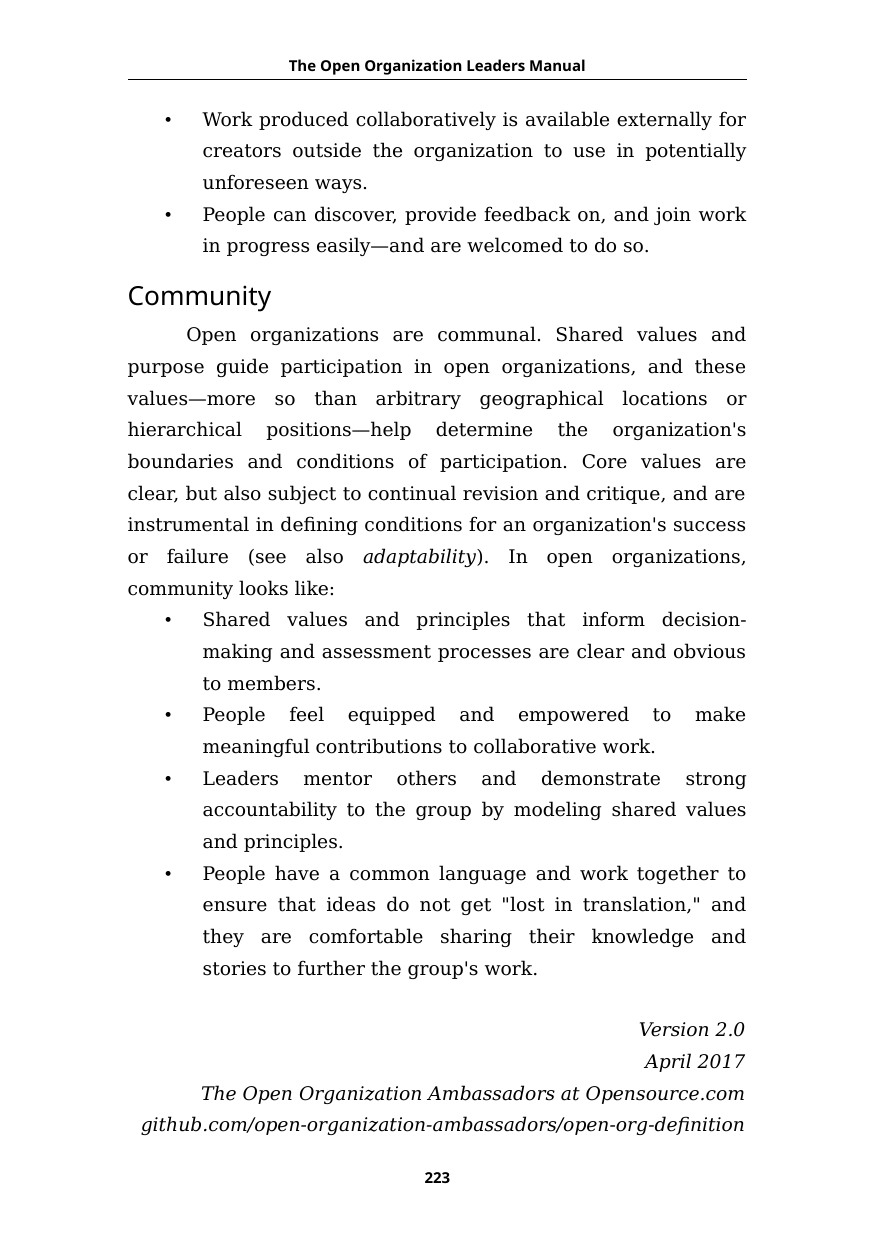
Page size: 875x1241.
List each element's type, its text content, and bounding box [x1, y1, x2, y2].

text Open organizations are communal. Shared values and purpose guide participation in open organizations, and these values—more so than arbitrary geographical locations or hierarchical positions—help determine the organization's boundaries and conditions of participation. Core values are clear, but also subject to continual revision and critique, and are instrumental in defining conditions for an organization's success or failure (see also adaptability). In open organizations, community looks like: [127, 324, 747, 600]
list Leaders mentor others and demonstrate strong accountability to the group by modeling shared values and principles. [165, 768, 747, 853]
list Work produced collaboratively is available externally for creators outside the organization to use in potentially unforeseen ways. [165, 109, 747, 194]
subtitle Community [127, 282, 747, 312]
list Shared values and principles that inform decision-making and assessment processes are clear and obvious to members. [165, 609, 747, 695]
list People have a common language and work together to ensure that ideas do not get "lost in translation," and they are comfortable sharing their knowledge and stories to further the group's work. [165, 863, 747, 980]
list People can discover, provide feedback on, and join work in progress easily—and are welcomed to do so. [165, 204, 747, 257]
text Version 2.0 April 2017 The Open Organization Ambassadors at Opensource.com github.com/open-organization-ambassadors/open-org-definition [127, 1019, 747, 1136]
list People feel equipped and empowered to make meaningful contributions to collaborative work. [165, 704, 747, 758]
